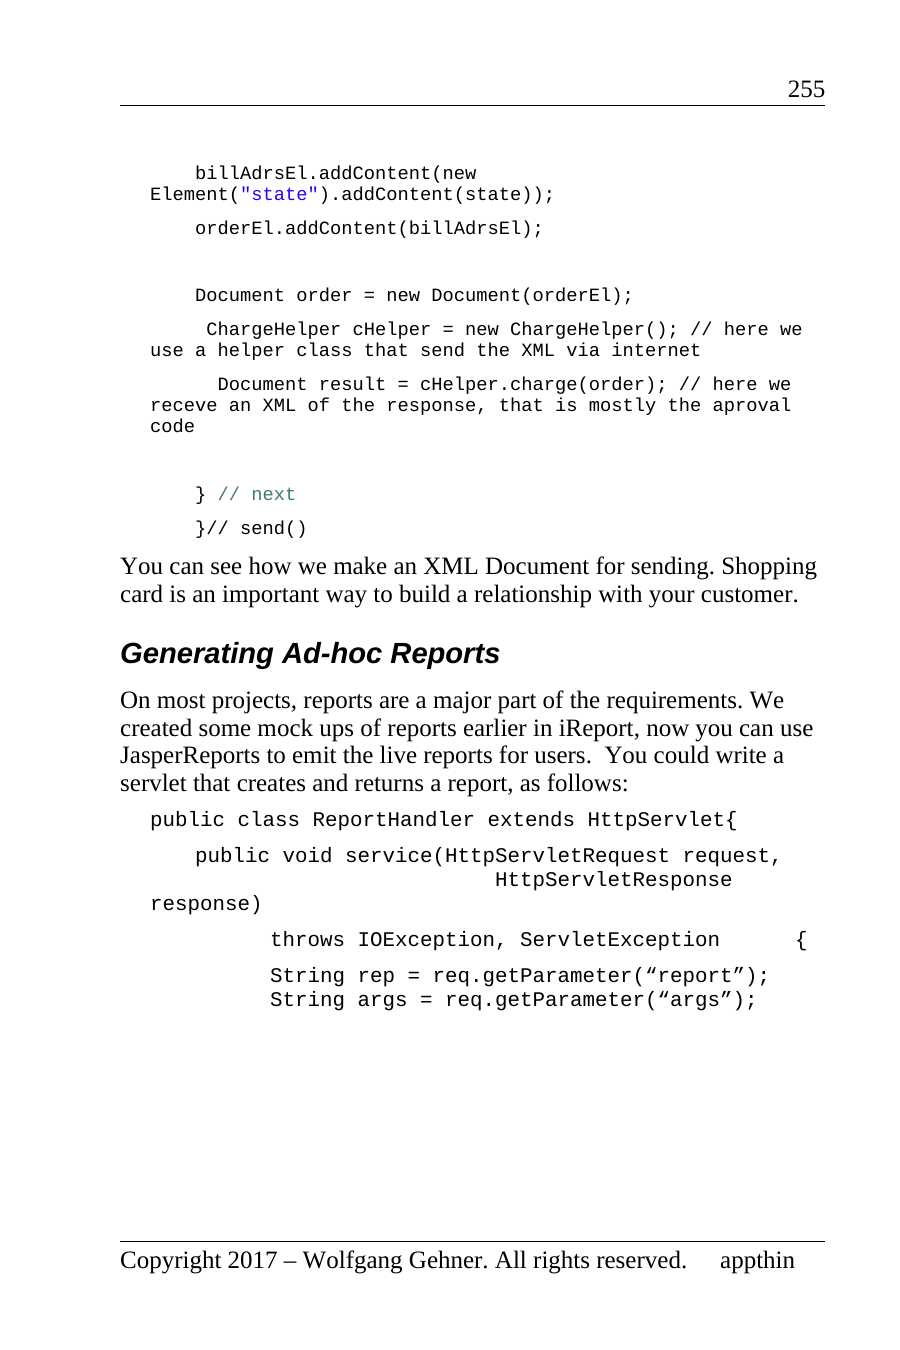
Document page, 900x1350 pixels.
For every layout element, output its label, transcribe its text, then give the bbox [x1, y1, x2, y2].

text ChargeHelper cHelper = new ChargeHelper(); // here we use a helper class that send the XML via internet [150, 320, 825, 362]
text orderEl.addContent(billAdrsEl); [150, 218, 825, 240]
text public void service(HttpServletRequest request, HttpServletResponse response) [150, 846, 825, 916]
text throws IOException, ServletException { [150, 929, 825, 953]
text }// send() [150, 518, 825, 540]
subtitle Generating Ad-hoc Reports [120, 637, 825, 669]
text On most projects, reports are a major part of the requirements. We created some mock ups of reports earlier in iReport, now you can use JasperReports to emit the live reports for users. You could write a servlet that creates and returns a report, as follows: [120, 686, 825, 797]
text public class ReportHandler extends HttpServlet{ [150, 809, 825, 833]
text Document result = cHelper.charge(order); // here we receve an XML of the response, that is mostly the aproval code [150, 375, 825, 438]
text billAdrsEl.addContent(new Element("state").addContent(state)); [150, 163, 825, 206]
text You can see how we make an XML Document for sending. Shopping card is an important way to build a relationship with your customer. [120, 552, 825, 608]
text Document order = new Document(orderEl); [150, 286, 825, 307]
text String rep = req.getParameter(“report”); String args = req.getParameter(“args”); [150, 965, 825, 1012]
text } // next [150, 485, 825, 506]
